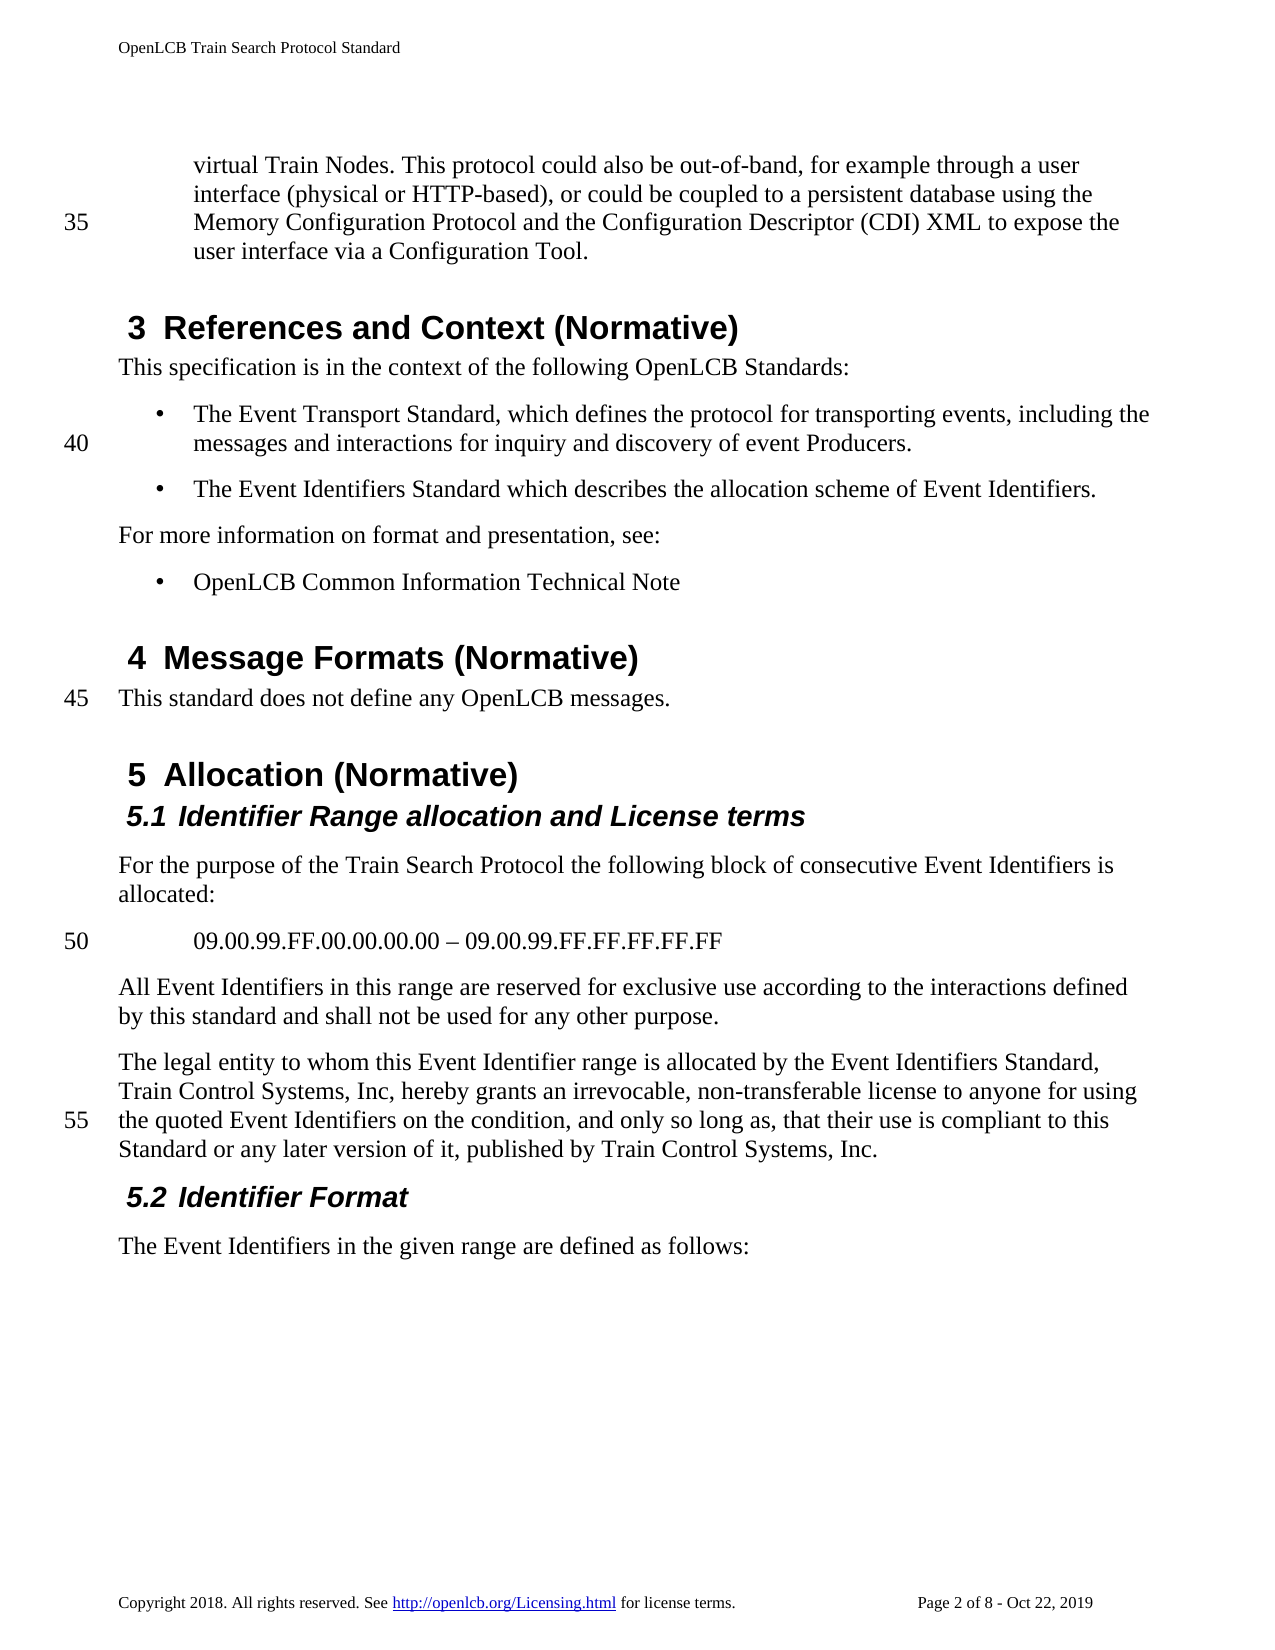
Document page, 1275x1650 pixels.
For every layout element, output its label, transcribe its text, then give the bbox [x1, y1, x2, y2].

text All Event Identifiers in this range are reserved for exclusive use according to the interactions defined by this standard and shall not be used for any other purpose. [118, 972, 1157, 1030]
subtitle References and Context (Normative) [118, 308, 1157, 346]
list The Event Identifiers Standard which describes the allocation scheme of Event Identifiers. [156, 474, 1157, 503]
text For the purpose of the Train Search Protocol the following block of consecutive Event Identifiers is allocated: [118, 851, 1157, 908]
list OpenLCB Common Information Technical Note [156, 567, 1157, 596]
list The Event Transport Standard, which defines the protocol for transporting events, including the messages and interactions for inquiry and discovery of event Producers. [156, 399, 1157, 456]
subtitle Message Formats (Normative) [118, 638, 1157, 677]
text The legal entity to whom this Event Identifier range is allocated by the Event Identifiers Standard, Train Control Systems, Inc, hereby grants an irrevocable, non-transferable license to anyone for using the quoted Event Identifiers on the condition, and only so long as, that their use is compliant to this Standard or any later version of it, published by Train Control Systems, Inc. [118, 1047, 1157, 1162]
text For more information on format and presentation, see: [118, 521, 1157, 549]
text This specification is in the context of the following OpenLCB Standards: [118, 352, 1157, 381]
list virtual Train Nodes. This protocol could also be out-of-band, for example through a user interface (physical or HTTP-based), or could be coupled to a persistent database using the Memory Configuration Protocol and the Configuration Descriptor (CDI) XML to expose the user interface via a Configuration Tool. [156, 150, 1157, 265]
subtitle Identifier Format [118, 1180, 1157, 1214]
text This standard does not define any OpenLCB messages. [118, 683, 1157, 712]
subtitle Allocation (Normative) [118, 754, 1157, 793]
subtitle Identifier Range allocation and License terms [118, 799, 1157, 833]
text The Event Identifiers in the given range are defined as follows: [118, 1231, 1157, 1260]
text 09.00.99.FF.00.00.00.00 – 09.00.99.FF.FF.FF.FF.FF [193, 926, 1157, 954]
